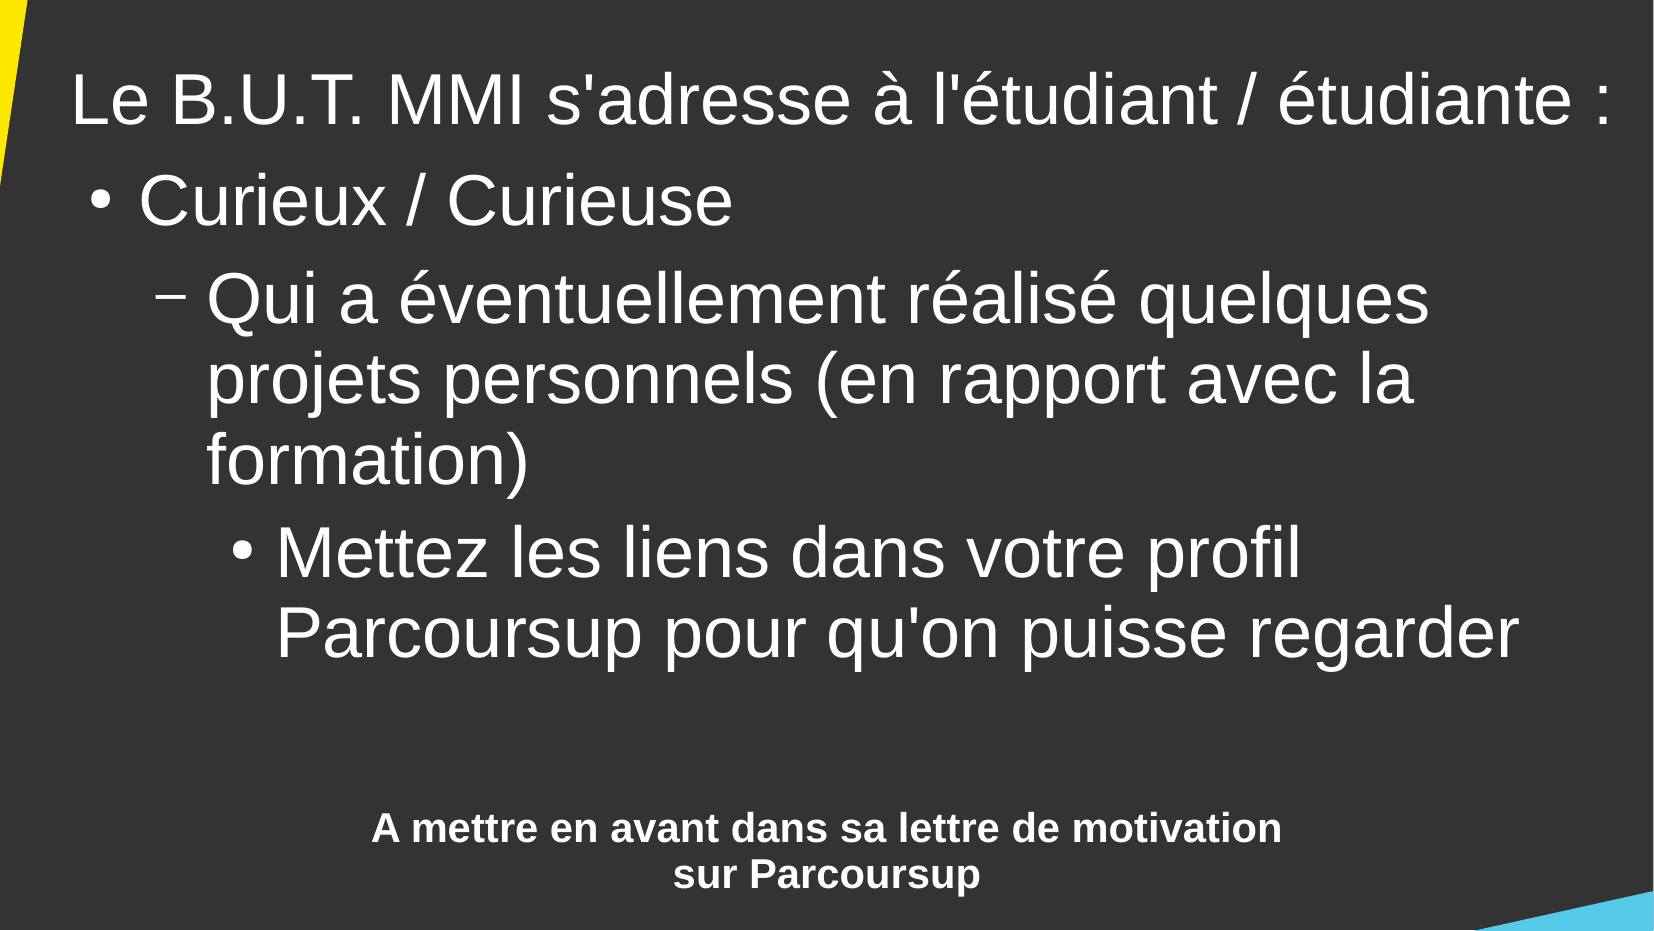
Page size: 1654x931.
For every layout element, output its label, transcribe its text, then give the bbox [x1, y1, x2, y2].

text_box A mettre en avant dans sa lettre de motivation sur Parcoursup [347, 797, 1307, 906]
text_box [0, 0, 28, 186]
list Le B.U.T. MMI s'adresse à l'étudiant / étudiante : Curieux / Curieuse Qui a éventuellement réalisé quelques projets personnels (en rapport avec la formation) Mettez les liens dans votre profil Parcoursup pour qu'on puisse regarder [70, 59, 1619, 756]
text_box [1472, 890, 1654, 931]
